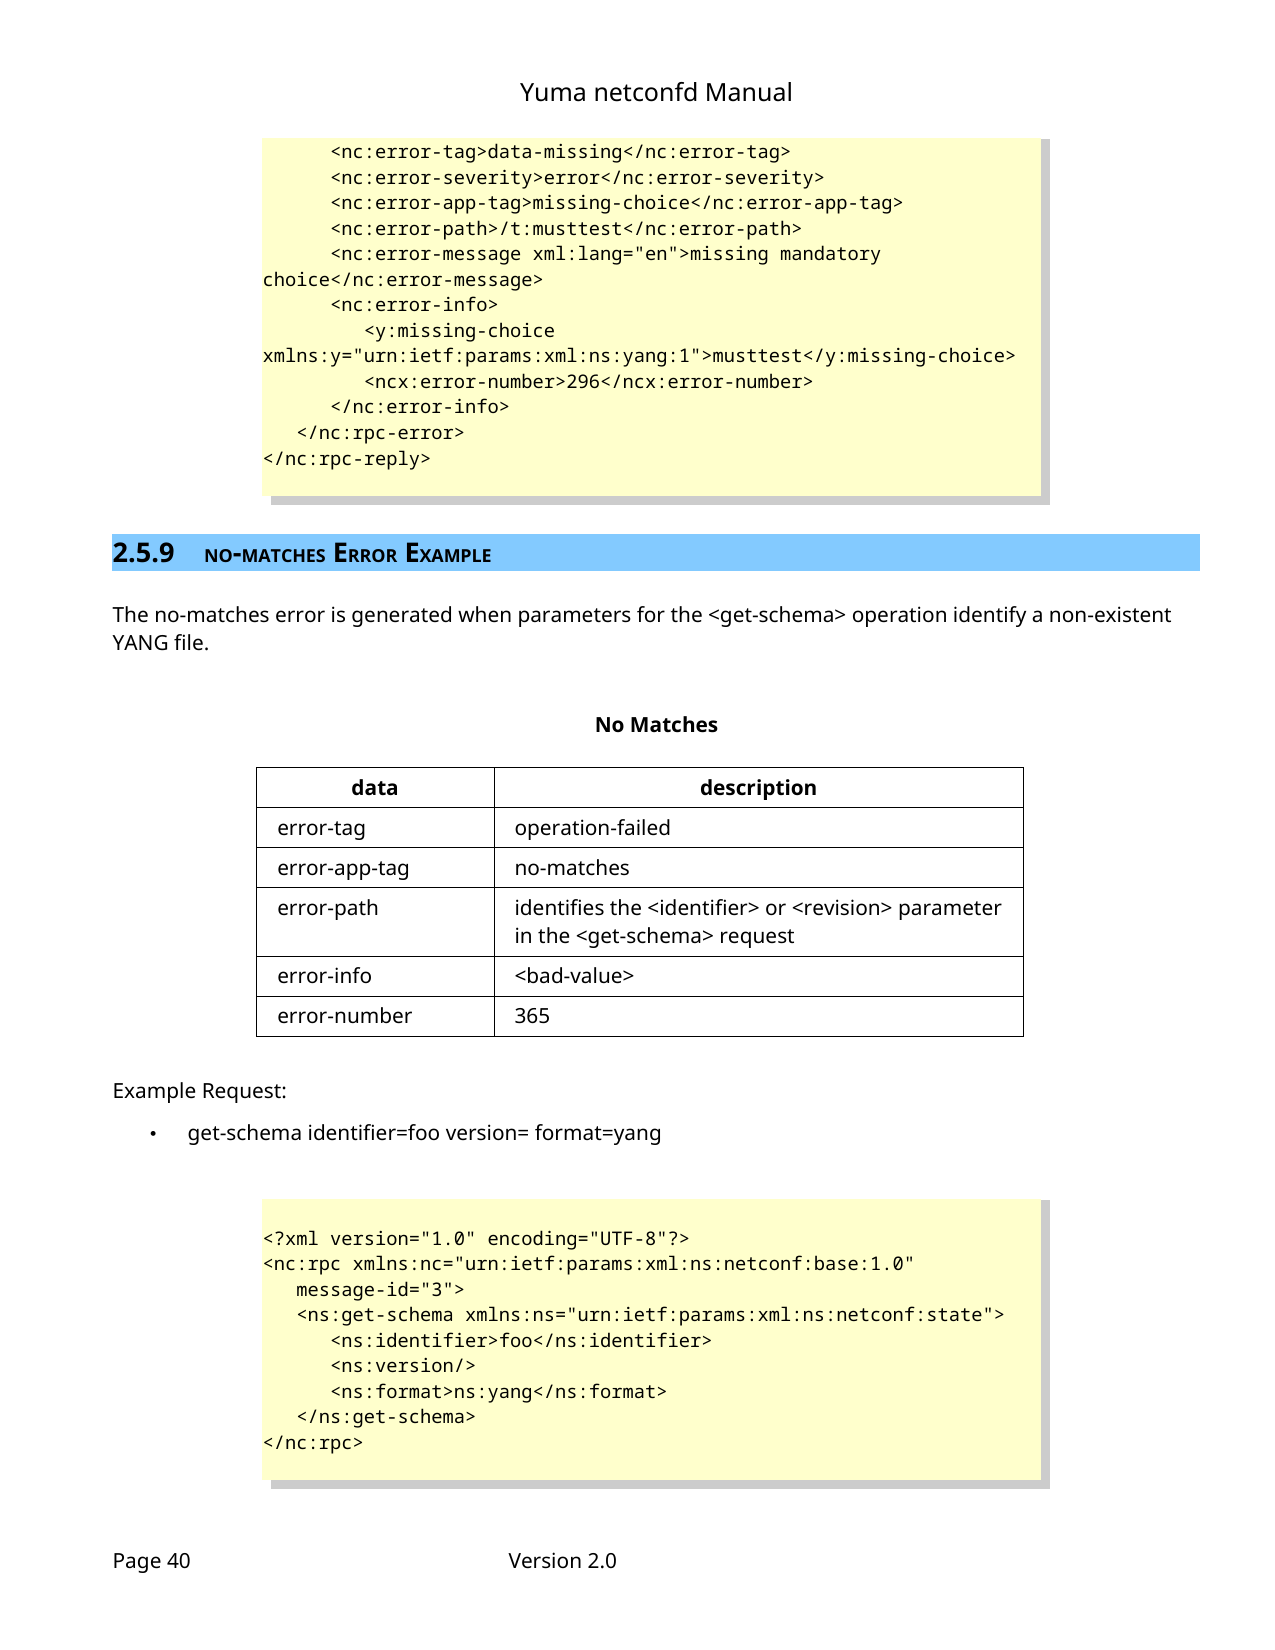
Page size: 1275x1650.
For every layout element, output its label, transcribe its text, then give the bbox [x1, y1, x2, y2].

text </nc:rpc-reply> [262, 445, 1041, 470]
text message-id="3"> [262, 1276, 1041, 1302]
text <ns:format>ns:yang</ns:format> [262, 1378, 1041, 1404]
table_cell no-matches [495, 848, 1023, 887]
text <ns:get-schema xmlns:ns="urn:ietf:params:xml:ns:netconf:state"> [262, 1302, 1041, 1327]
text <nc:error-severity>error</nc:error-severity> [262, 164, 1041, 189]
table_cell error-app-tag [257, 848, 494, 887]
table_cell <bad-value> [495, 957, 1023, 996]
table_header description [495, 768, 1023, 807]
text </nc:error-info> [262, 394, 1041, 419]
text Example Request: [112, 1077, 1200, 1105]
text <nc:error-app-tag>missing-choice</nc:error-app-tag> [262, 189, 1041, 215]
table_cell error-info [257, 957, 494, 996]
text <nc:error-message xml:lang="en">missing mandatory choice</nc:error-message> [262, 241, 1041, 292]
subtitle No Matches [127, 710, 1185, 739]
text </ns:get-schema> [262, 1404, 1041, 1429]
text <?xml version="1.0" encoding="UTF-8"?> [262, 1225, 1041, 1251]
list get-schema identifier=foo version= format=yang [150, 1118, 1200, 1146]
table_cell error-number [257, 997, 494, 1036]
text </nc:rpc> [262, 1429, 1041, 1455]
text <nc:error-path>/t:musttest</nc:error-path> [262, 215, 1041, 241]
table_cell error-tag [257, 808, 494, 847]
table_cell error-path [257, 888, 494, 956]
table_cell operation-failed [495, 808, 1023, 847]
text <y:missing-choice xmlns:y="urn:ietf:params:xml:ns:yang:1">musttest</y:missing-choice> [262, 317, 1041, 368]
text <nc:error-tag>data-missing</nc:error-tag> [262, 138, 1041, 164]
subtitle no-matches Error Example [112, 534, 1200, 571]
table_cell identifies the <identifier> or <revision> parameter in the <get-schema> request [495, 888, 1023, 956]
text <ns:version/> [262, 1353, 1041, 1378]
text <ncx:error-number>296</ncx:error-number> [262, 368, 1041, 394]
table_header data [257, 768, 494, 807]
table_cell 365 [495, 997, 1023, 1036]
text </nc:rpc-error> [262, 419, 1041, 445]
text The no-matches error is generated when parameters for the <get-schema> operation identify a non-existent YANG file. [112, 600, 1200, 657]
text <ns:identifier>foo</ns:identifier> [262, 1327, 1041, 1353]
text <nc:error-info> [262, 292, 1041, 317]
text <nc:rpc xmlns:nc="urn:ietf:params:xml:ns:netconf:base:1.0" [262, 1251, 1041, 1276]
